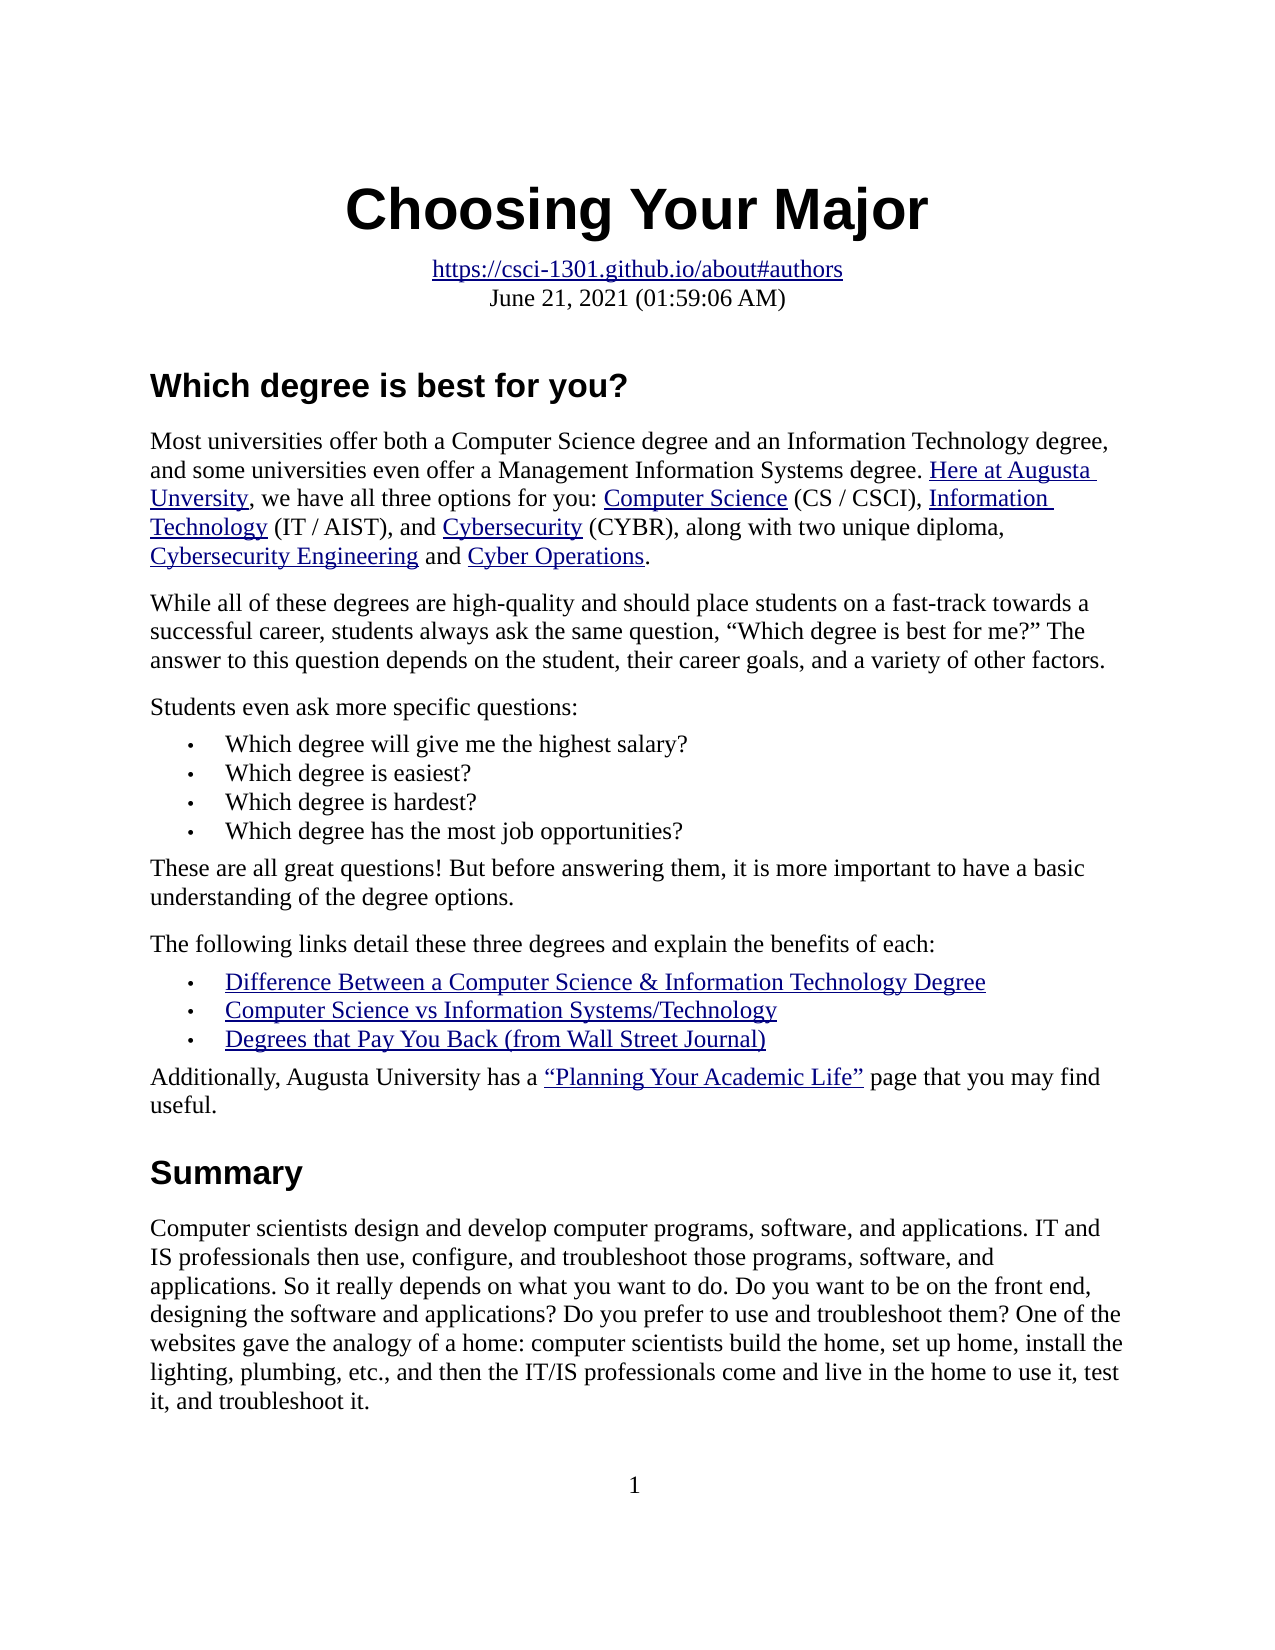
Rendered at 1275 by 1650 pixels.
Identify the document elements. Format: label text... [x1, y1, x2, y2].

subtitle Which degree is best for you? [150, 366, 1125, 404]
text These are all great questions! But before answering them, it is more important to have a basic understanding of the degree options. [150, 853, 1125, 911]
title Choosing Your Major [150, 175, 1125, 242]
text June 21, 2021 (01:59:06 AM) [150, 283, 1125, 312]
list Which degree is easiest? [187, 758, 1125, 787]
list Which degree has the most job opportunities? [187, 816, 1125, 844]
text Additionally, Augusta University has a “Planning Your Academic Life” page that you may find useful. [150, 1062, 1125, 1119]
list Computer Science vs Information Systems/Technology [187, 995, 1125, 1024]
list Difference Between a Computer Science & Information Technology Degree [187, 967, 1125, 995]
text While all of these degrees are high-quality and should place students on a fast-track towards a successful career, students always ask the same question, “Which degree is best for me?” The answer to this question depends on the student, their career goals, and a variety of other factors. [150, 588, 1125, 674]
list Which degree is hardest? [187, 787, 1125, 816]
list Degrees that Pay You Back (from Wall Street Journal) [187, 1024, 1125, 1053]
text Computer scientists design and develop computer programs, software, and applications. IT and IS professionals then use, configure, and troubleshoot those programs, software, and applications. So it really depends on what you want to do. Do you want to be on the front end, designing the software and applications? Do you prefer to use and troubleshoot them? One of the websites gave the analogy of a home: computer scientists build the home, set up home, install the lighting, plumbing, etc., and then the IT/IS professionals come and live in the home to use it, test it, and troubleshoot it. [150, 1213, 1125, 1414]
list Which degree will give me the highest salary? [187, 729, 1125, 758]
text Most universities offer both a Computer Science degree and an Information Technology degree, and some universities even offer a Management Information Systems degree. Here at Augusta Unversity, we have all three options for you: Computer Science (CS / CSCI), Information Technology (IT / AIST), and Cybersecurity (CYBR), along with two unique diploma, Cybersecurity Engineering and Cyber Operations. [150, 426, 1125, 570]
text Students even ask more specific questions: [150, 692, 1125, 721]
text The following links detail these three degrees and explain the benefits of each: [150, 929, 1125, 958]
subtitle Summary [150, 1153, 1125, 1192]
text https://csci-1301.github.io/about#authors [150, 254, 1125, 283]
